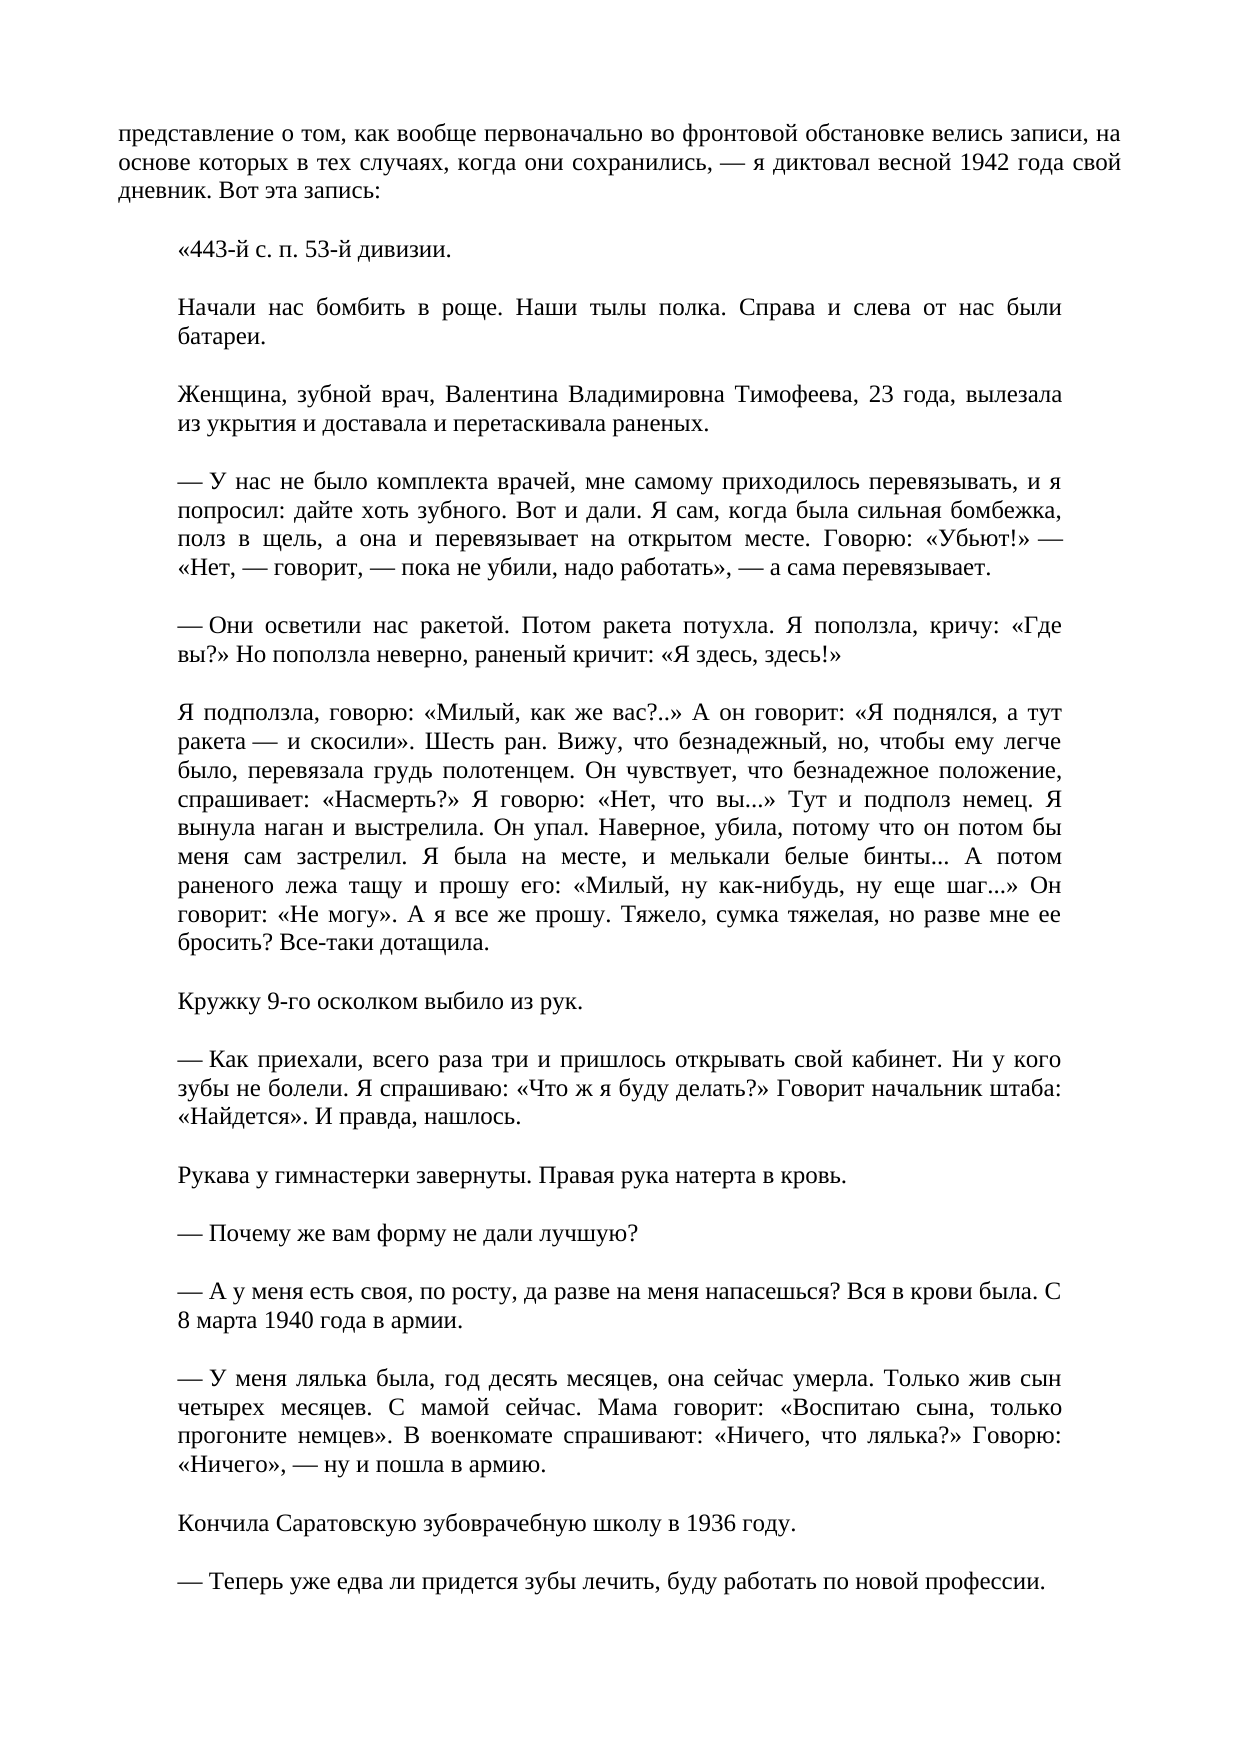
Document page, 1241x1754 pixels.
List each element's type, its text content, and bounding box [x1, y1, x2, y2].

text — У меня лялька была, год десять месяцев, она сейчас умерла. Только жив сын четырех месяцев. С мамой сейчас. Мама говорит: «Воспитаю сына, только прогоните немцев». В военкомате спрашивают: «Ничего, что лялька?» Говорю: «Ничего», — ну и пошла в армию. [177, 1363, 1063, 1478]
text Кончила Саратовскую зубоврачебную школу в 1936 году. [177, 1508, 1063, 1536]
text «443-й с. п. 53-й дивизии. [177, 234, 1063, 263]
text Я подползла, говорю: «Милый, как же вас?..» А он говорит: «Я поднялся, а тут ракета — и скосили». Шесть ран. Вижу, что безнадежный, но, чтобы ему легче было, перевязала грудь полотенцем. Он чувствует, что безнадежное положение, спрашивает: «Насмерть?» Я говорю: «Нет, что вы...» Тут и подполз немец. Я вынула наган и выстрелила. Он упал. Наверное, убила, потому что он потом бы меня сам застрелил. Я была на месте, и мелькали белые бинты... А потом раненого лежа тащу и прошу его: «Милый, ну как-нибудь, ну еще шаг...» Он говорит: «Не могу». А я все же прошу. Тяжело, сумка тяжелая, но разве мне ее бросить? Все-таки дотащила. [177, 697, 1063, 956]
text — Почему же вам форму не дали лучшую? [177, 1218, 1063, 1247]
text Рукава у гимнастерки завернуты. Правая рука натерта в кровь. [177, 1160, 1063, 1188]
text Кружку 9-го осколком выбило из рук. [177, 986, 1063, 1014]
text — А у меня есть своя, по росту, да разве на меня напасешься? Вся в крови была. С 8 марта 1940 года в армии. [177, 1276, 1063, 1334]
text — Теперь уже едва ли придется зубы лечить, буду работать по новой профессии. [177, 1566, 1063, 1594]
text — Как приехали, всего раза три и пришлось открывать свой кабинет. Ни у кого зубы не болели. Я спрашиваю: «Что ж я буду делать?» Говорит начальник штаба: «Найдется». И правда, нашлось. [177, 1044, 1063, 1130]
text — У нас не было комплекта врачей, мне самому приходилось перевязывать, и я попросил: дайте хоть зубного. Вот и дали. Я сам, когда была сильная бомбежка, полз в щель, а она и перевязывает на открытом месте. Говорю: «Убьют!» — «Нет, — говорит, — пока не убили, надо работать», — а сама перевязывает. [177, 466, 1063, 581]
text Женщина, зубной врач, Валентина Владимировна Тимофеева, 23 года, вылезала из укрытия и доставала и перетаскивала раненых. [177, 379, 1063, 437]
text — Они осветили нас ракетой. Потом ракета потухла. Я поползла, кричу: «Где вы?» Но поползла неверно, раненый кричит: «Я здесь, здесь!» [177, 611, 1063, 668]
text представление о том, как вообще первоначально во фронтовой обстановке велись записи, на основе которых в тех случаях, когда они сохранились, — я диктовал весной 1942 года свой дневник. Вот эта запись: [118, 118, 1122, 204]
text Начали нас бомбить в роще. Наши тылы полка. Справа и слева от нас были батареи. [177, 292, 1063, 349]
